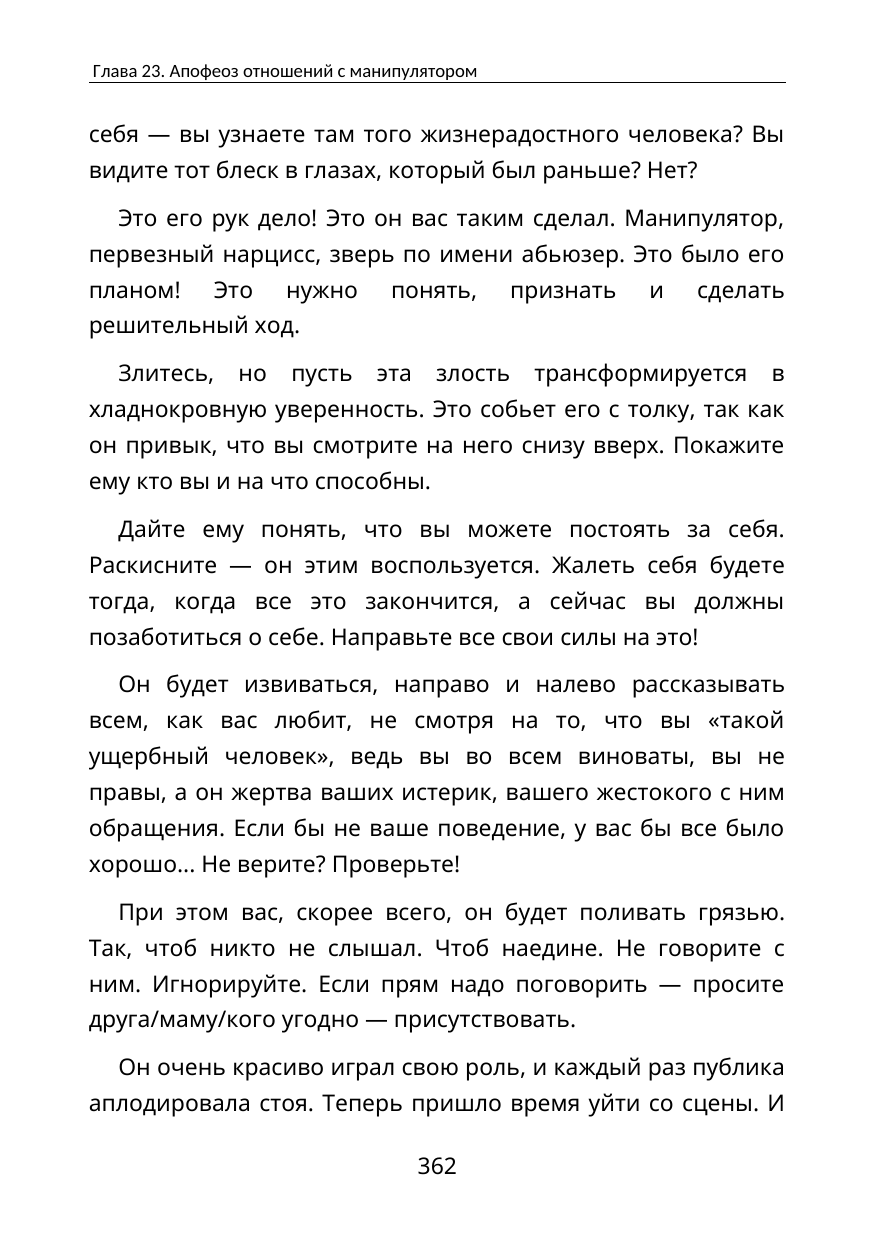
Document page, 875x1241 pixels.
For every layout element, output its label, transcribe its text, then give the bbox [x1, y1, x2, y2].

text Дайте ему понять, что вы можете постоять за себя. Раскисните — он этим воспользуется. Жалеть себя будете тогда, когда все это закончится, а сейчас вы должны позаботиться о себе. Направьте все свои силы на это! [88, 513, 786, 652]
text себя — вы узнаете там того жизнерадостного человека? Вы видите тот блеск в глазах, который был раньше? Нет? [88, 118, 786, 185]
text Это его рук дело! Это он вас таким сделал. Манипулятор, первезный нарцисс, зверь по имени абьюзер. Это было его планом! Это нужно понять, признать и сделать решительный ход. [88, 202, 786, 341]
text Злитесь, но пусть эта злость трансформируется в хладнокровную уверенность. Это собьет его с толку, так как он привык, что вы смотрите на него снизу вверх. Покажите ему кто вы и на что способны. [88, 357, 786, 496]
text Он очень красиво играл свою роль, и каждый раз публика аплодировала стоя. Теперь пришло время уйти со сцены. И [88, 1051, 786, 1118]
text Он будет извиваться, направо и налево рассказывать всем, как вас любит, не смотря на то, что вы «такой ущербный человек», ведь вы во всем виноваты, вы не правы, а он жертва ваших истерик, вашего жестокого с ним обращения. Если бы не ваше поведение, у вас бы все было хорошо... Не верите? Проверьте! [88, 668, 786, 879]
text При этом вас, скорее всего, он будет поливать грязью. Так, чтоб никто не слышал. Чтоб наедине. Не говорите с ним. Игнорируйте. Если прям надо поговорить — просите друга/маму/кого угодно — присутствовать. [88, 896, 786, 1035]
